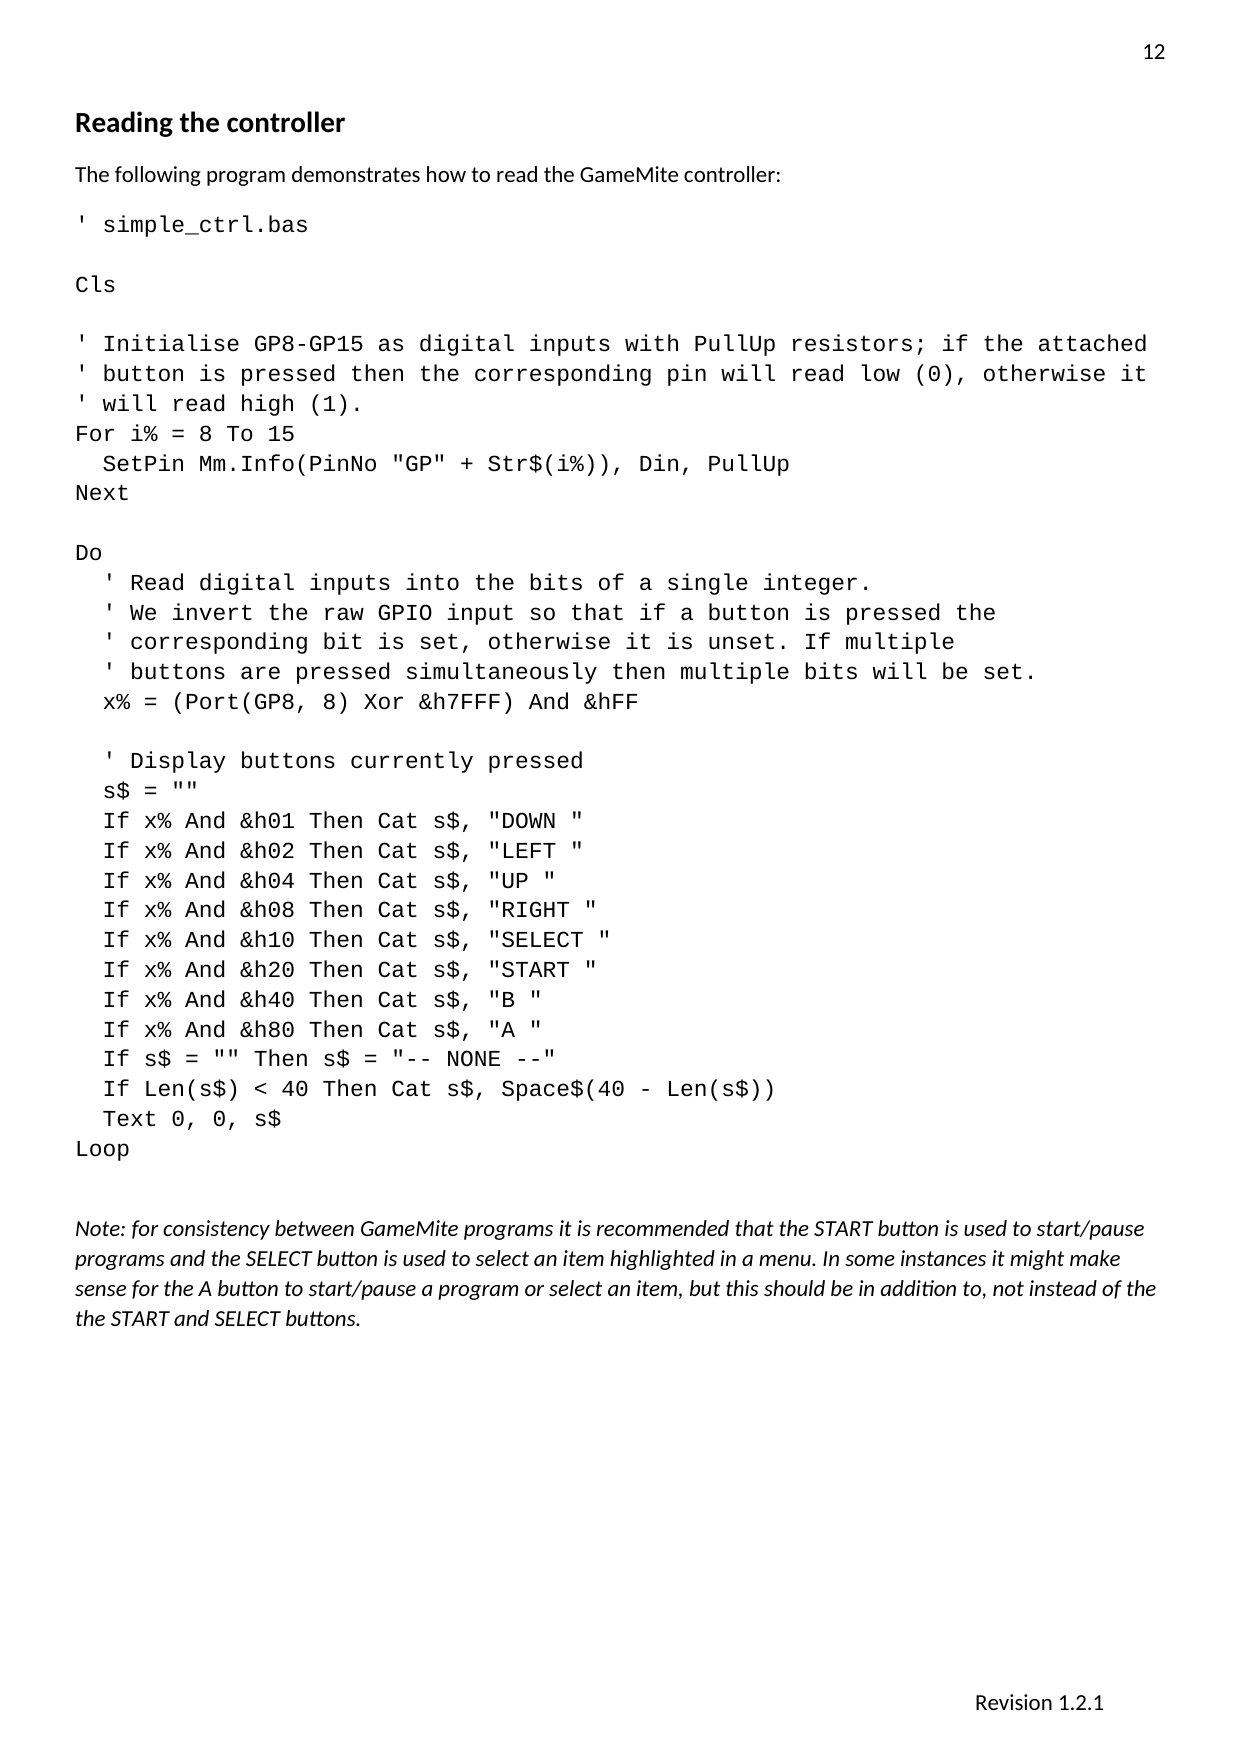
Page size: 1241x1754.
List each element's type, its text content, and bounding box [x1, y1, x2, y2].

text s$ = "" [75, 780, 1165, 806]
text If x% And &h02 Then Cat s$, "LEFT " [75, 839, 1165, 865]
text Loop [75, 1137, 1165, 1163]
text If x% And &h80 Then Cat s$, "A " [75, 1018, 1165, 1044]
text If x% And &h04 Then Cat s$, "UP " [75, 869, 1165, 895]
text ' will read high (1). [75, 392, 1165, 418]
text ' corresponding bit is set, otherwise it is unset. If multiple [75, 631, 1165, 657]
text SetPin Mm.Info(PinNo "GP" + Str$(i%)), Din, PullUp [75, 452, 1165, 478]
text Next [75, 482, 1165, 508]
text If x% And &h10 Then Cat s$, "SELECT " [75, 929, 1165, 954]
text For i% = 8 To 15 [75, 422, 1165, 448]
text If x% And &h01 Then Cat s$, "DOWN " [75, 809, 1165, 835]
text If x% And &h08 Then Cat s$, "RIGHT " [75, 899, 1165, 925]
text Cls [75, 273, 1165, 299]
text Text 0, 0, s$ [75, 1107, 1165, 1133]
text ' button is pressed then the corresponding pin will read low (0), otherwise it [75, 363, 1165, 388]
text ' We invert the raw GPIO input so that if a button is pressed the [75, 601, 1165, 627]
text The following program demonstrates how to read the GameMite controller: [75, 161, 1165, 189]
text ' buttons are pressed simultaneously then multiple bits will be set. [75, 661, 1165, 686]
text ' Display buttons currently pressed [75, 750, 1165, 776]
text ' Read digital inputs into the bits of a single integer. [75, 571, 1165, 597]
text ' simple_ctrl.bas [75, 214, 1165, 239]
text If x% And &h40 Then Cat s$, "B " [75, 988, 1165, 1014]
subtitle Reading the controller [75, 104, 1165, 140]
text If s$ = "" Then s$ = "-- NONE --" [75, 1048, 1165, 1074]
text ' Initialise GP8-GP15 as digital inputs with PullUp resistors; if the attached [75, 333, 1165, 359]
text Note: for consistency between GameMite programs it is recommended that the START button is used to start/pause programs and the SELECT button is used to select an item highlighted in a menu. In some instances it might make sense for the A button to start/pause a program or select an item, but this should be in addition to, not instead of the the START and SELECT buttons. [75, 1214, 1165, 1332]
text x% = (Port(GP8, 8) Xor &h7FFF) And &hFF [75, 690, 1165, 716]
text If Len(s$) < 40 Then Cat s$, Space$(40 - Len(s$)) [75, 1078, 1165, 1103]
text If x% And &h20 Then Cat s$, "START " [75, 958, 1165, 984]
text Do [75, 541, 1165, 567]
